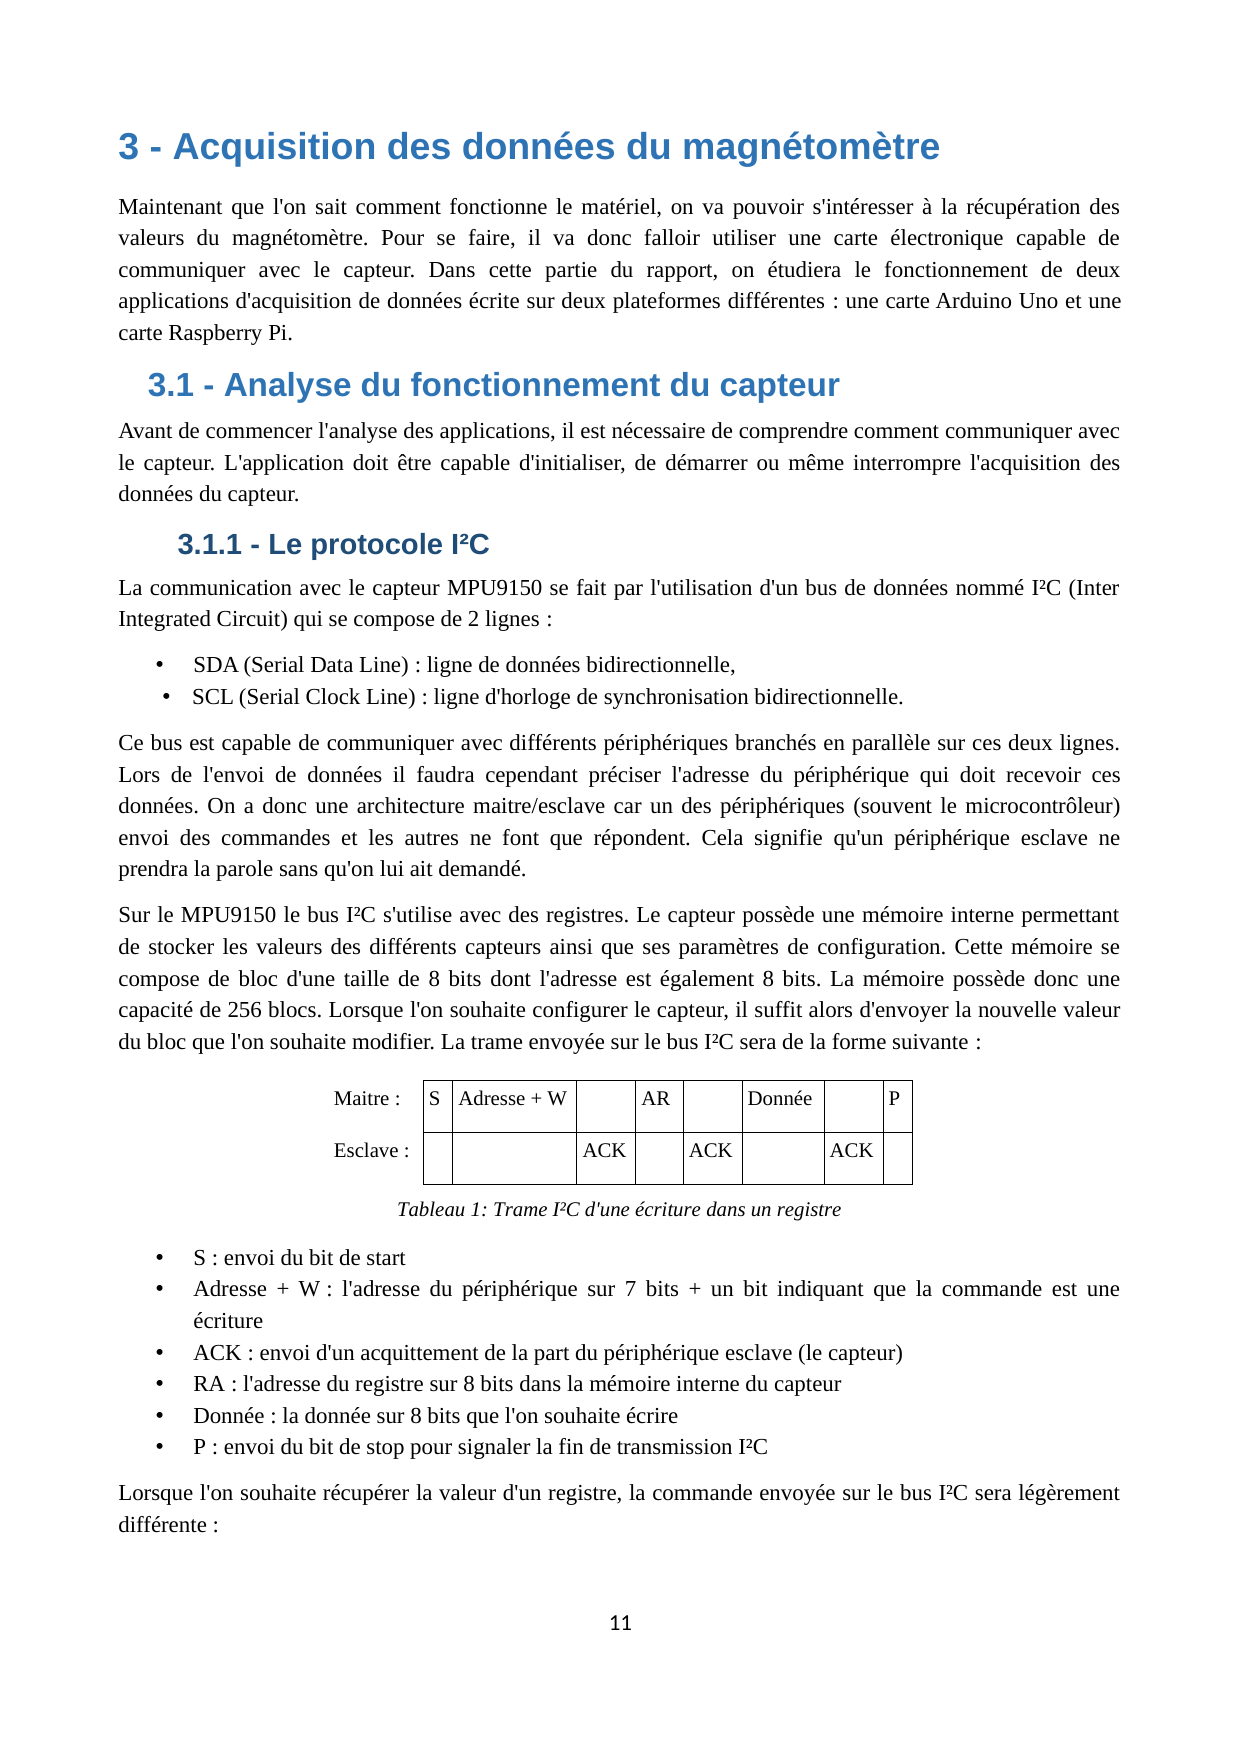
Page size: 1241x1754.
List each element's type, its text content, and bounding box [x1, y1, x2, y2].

list S : envoi du bit de start [156, 1074, 1122, 1270]
list Tableau 1: Trame I²C d'une écriture dans un registre [230, 1197, 1011, 1221]
text Ce bus est capable de communiquer avec différents périphériques branchés en parallèle sur ces deux lignes. Lors de l'envoi de données il faudra cependant préciser l'adresse du périphérique qui doit recevoir ces données. On a donc une architecture maitre/esclave car un des périphériques (souvent le microcontrôleur) envoi des commandes et les autres ne font que répondent. Cela signifie qu'un périphérique esclave ne prendra la parole sans qu'on lui ait demandé. [118, 729, 1122, 882]
text Sur le MPU9150 le bus I²C s'utilise avec des registres. Le capteur possède une mémoire interne permettant de stocker les valeurs des différents capteurs ainsi que ses paramètres de configuration. Cette mémoire se compose de bloc d'une taille de 8 bits dont l'adresse est également 8 bits. La mémoire possède donc une capacité de 256 blocs. Lorsque l'on souhaite configurer le capteur, il suffit alors d'envoyer la nouvelle valeur du bloc que l'on souhaite modifier. La trame envoyée sur le bus I²C sera de la forme suivante : [118, 901, 1122, 1054]
list P : envoi du bit de stop pour signaler la fin de transmission I²C [156, 1433, 1122, 1460]
list Adresse + W : l'adresse du périphérique sur 7 bits + un bit indiquant que la commande est une écriture [156, 1276, 1122, 1333]
list Donnée : la donnée sur 8 bits que l'on souhaite écrire [156, 1402, 1122, 1428]
table_cell ACK [577, 1133, 635, 1184]
subtitle Acquisition des données du magnétomètre [118, 124, 1122, 167]
table_header S [424, 1081, 452, 1132]
text Avant de commencer l'analyse des applications, il est nécessaire de comprendre comment communiquer avec le capteur. L'application doit être capable d'initialiser, de démarrer ou même interrompre l'acquisition des données du capteur. [118, 417, 1122, 507]
table_header Maitre : [328, 1080, 423, 1132]
table_cell [453, 1133, 576, 1184]
table_cell [743, 1133, 824, 1184]
subtitle Analyse du fonctionnement du capteur [118, 365, 1122, 404]
text Maintenant que l'on sait comment fonctionne le matériel, on va pouvoir s'intéresser à la récupération des valeurs du magnétomètre. Pour se faire, il va donc falloir utiliser une carte électronique capable de communiquer avec le capteur. Dans cette partie du rapport, on étudiera le fonctionnement de deux applications d'acquisition de données écrite sur deux plateformes différentes : une carte Arduino Uno et une carte Raspberry Pi. [118, 193, 1122, 346]
table_cell ACK [825, 1133, 883, 1184]
table_header [684, 1081, 742, 1132]
subtitle Le protocole I²C [118, 527, 1122, 560]
table_header [825, 1081, 883, 1132]
table_cell [636, 1133, 683, 1184]
table_header Donnée [743, 1081, 824, 1132]
table_cell [884, 1133, 912, 1184]
table_header P [884, 1081, 912, 1132]
table_cell Esclave : [328, 1132, 423, 1184]
text La communication avec le capteur MPU9150 se fait par l'utilisation d'un bus de données nommé I²C (Inter Integrated Circuit) qui se compose de 2 lignes : [118, 574, 1122, 632]
table_header AR [636, 1081, 683, 1132]
list ACK : envoi d'un acquittement de la part du périphérique esclave (le capteur) [156, 1339, 1122, 1365]
table_header Adresse + W [453, 1081, 576, 1132]
table_cell ACK [684, 1133, 742, 1184]
table_header [577, 1081, 635, 1132]
list SDA (Serial Data Line) : ligne de données bidirectionnelle, [156, 651, 1122, 678]
text Lorsque l'on souhaite récupérer la valeur d'un registre, la commande envoyée sur le bus I²C sera légèrement différente : [118, 1479, 1122, 1537]
list SCL (Serial Clock Line) : ligne d'horloge de synchronisation bidirectionnelle. [162, 683, 1122, 709]
table_cell [424, 1133, 452, 1184]
list RA : l'adresse du registre sur 8 bits dans la mémoire interne du capteur [156, 1370, 1122, 1397]
